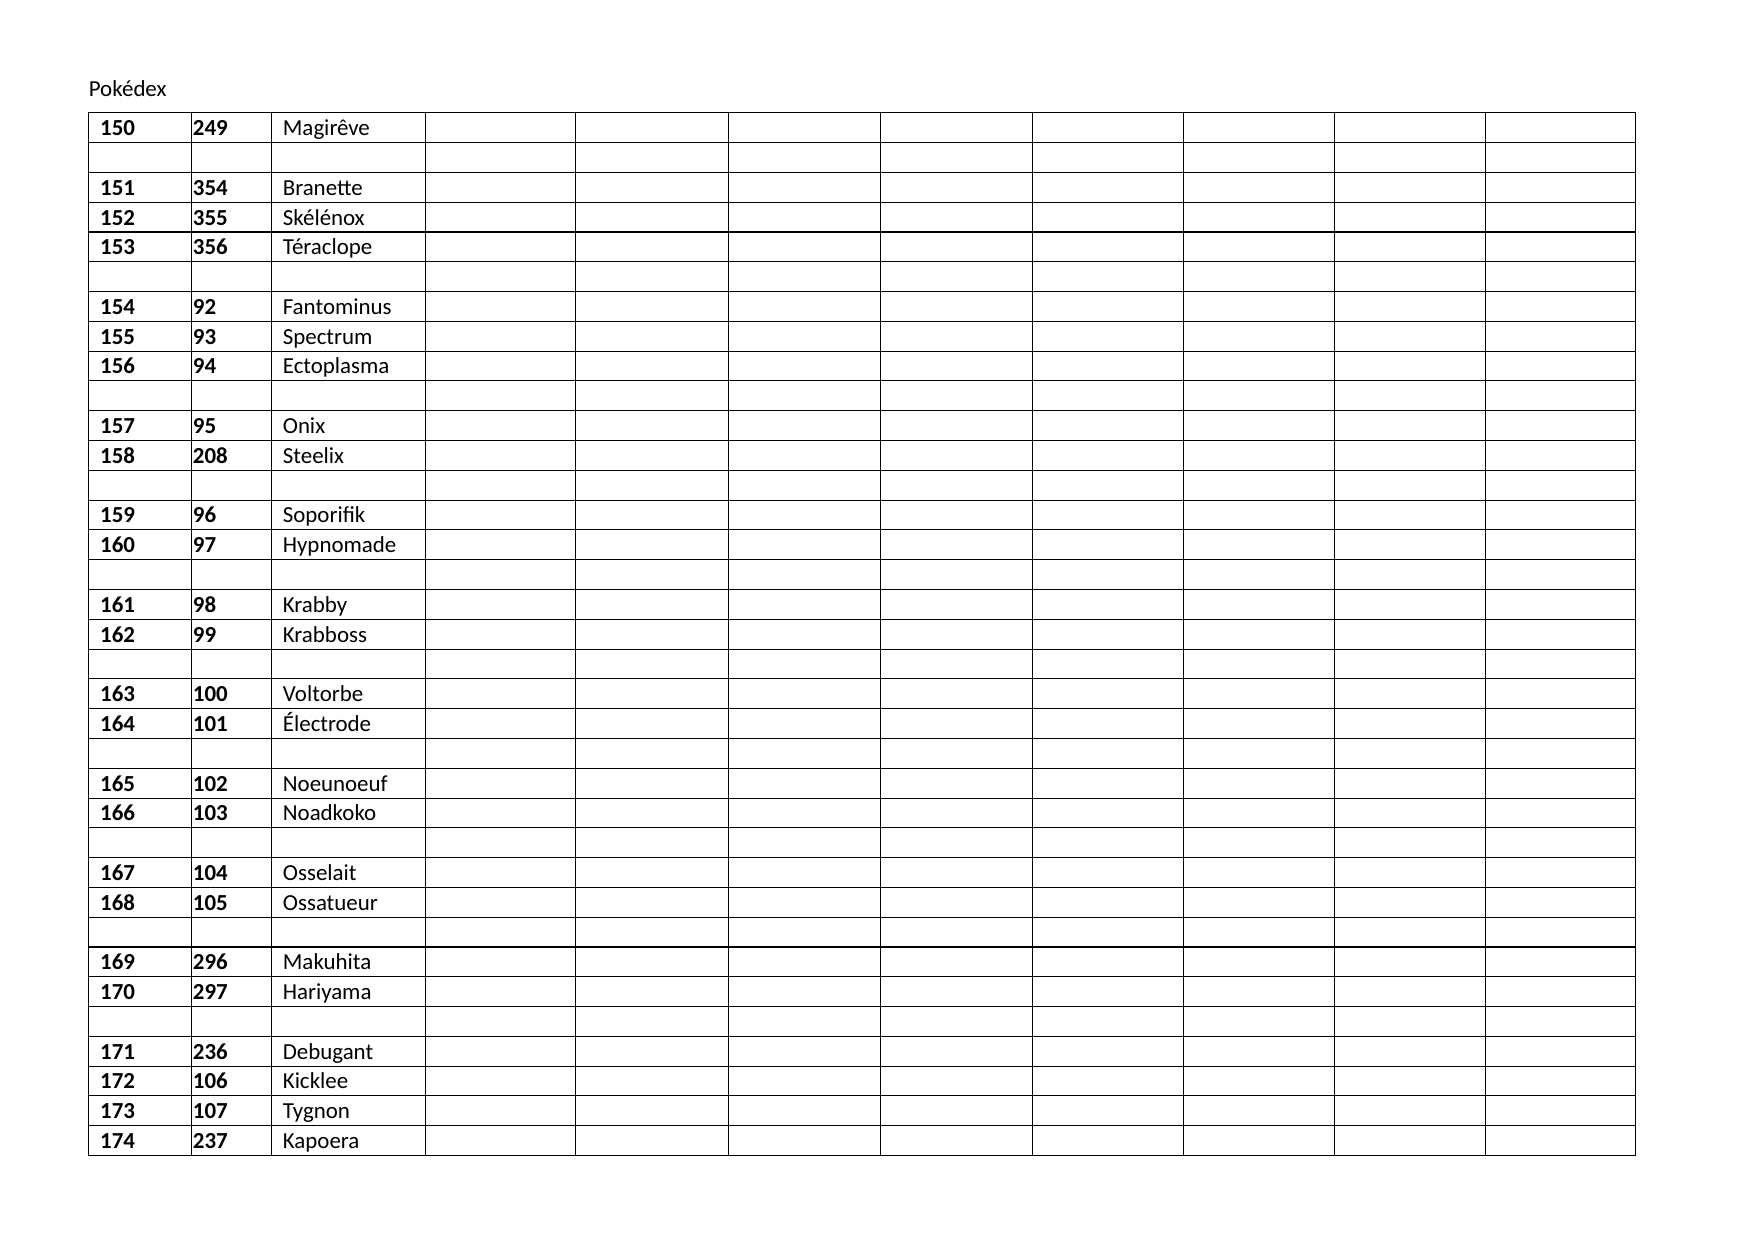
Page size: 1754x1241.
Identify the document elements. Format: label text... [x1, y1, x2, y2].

table_cell [729, 441, 880, 470]
table_cell [192, 262, 271, 291]
table_cell [426, 1126, 575, 1155]
table_cell [1184, 143, 1334, 172]
table_cell [426, 292, 575, 321]
table_cell [576, 113, 728, 142]
table_cell [1033, 888, 1183, 917]
table_cell [426, 352, 575, 380]
table_cell [1486, 381, 1635, 410]
table_cell [1033, 1096, 1183, 1125]
table_cell [1486, 530, 1635, 559]
table_cell 249 [192, 113, 271, 142]
table_cell [1335, 173, 1485, 202]
table_cell [881, 411, 1032, 440]
table_cell 107 [192, 1096, 271, 1125]
table_cell [1184, 501, 1334, 529]
table_cell [576, 471, 728, 499]
table_cell [272, 262, 425, 291]
table_cell [1486, 233, 1635, 261]
table_cell [576, 530, 728, 559]
table_cell [1486, 322, 1635, 351]
table_cell [1033, 799, 1183, 827]
table_cell [729, 173, 880, 202]
table_cell [576, 1007, 728, 1036]
table_cell [1486, 501, 1635, 529]
table_cell [881, 233, 1032, 261]
table_cell [881, 1037, 1032, 1066]
table_cell [881, 530, 1032, 559]
table_cell [1033, 650, 1183, 678]
table_cell [1335, 1096, 1485, 1125]
table_cell 165 [89, 769, 191, 797]
table_cell [729, 501, 880, 529]
table_cell [729, 1126, 880, 1155]
table_cell [881, 918, 1032, 946]
table_cell [1184, 411, 1334, 440]
table_cell [426, 888, 575, 917]
table_cell [881, 143, 1032, 172]
table_cell [1335, 769, 1485, 797]
table_cell [1486, 888, 1635, 917]
table_cell [881, 1067, 1032, 1095]
table_cell [426, 113, 575, 142]
table_cell [426, 918, 575, 946]
table_cell [729, 352, 880, 380]
table_cell [1033, 411, 1183, 440]
table_cell [729, 381, 880, 410]
table_cell [1184, 441, 1334, 470]
table_cell Skélénox [272, 203, 425, 231]
table_cell [1184, 322, 1334, 351]
table_cell [1335, 1126, 1485, 1155]
table_cell [89, 1007, 191, 1036]
table_cell [576, 590, 728, 619]
table_cell [89, 650, 191, 678]
table_cell [426, 858, 575, 887]
table_cell Kicklee [272, 1067, 425, 1095]
table_cell [729, 948, 880, 976]
table_cell [881, 948, 1032, 976]
table_cell [576, 858, 728, 887]
table_cell [1184, 471, 1334, 499]
table_cell [1486, 679, 1635, 708]
table_cell [1184, 828, 1334, 857]
table_cell [1335, 679, 1485, 708]
table_cell 297 [192, 977, 271, 1006]
table_cell [881, 471, 1032, 499]
table_cell Onix [272, 411, 425, 440]
table_cell [192, 918, 271, 946]
table_cell [1335, 411, 1485, 440]
table_cell [89, 262, 191, 291]
table_cell [1033, 501, 1183, 529]
table_cell [1184, 1037, 1334, 1066]
table_cell 150 [89, 113, 191, 142]
table_cell [192, 1007, 271, 1036]
table_cell [729, 233, 880, 261]
table_cell Branette [272, 173, 425, 202]
table_cell [426, 590, 575, 619]
table_cell 96 [192, 501, 271, 529]
table_cell [426, 650, 575, 678]
table_cell [89, 918, 191, 946]
table_cell [272, 471, 425, 499]
table_cell [1486, 799, 1635, 827]
table_cell 156 [89, 352, 191, 380]
table_cell [1184, 739, 1334, 768]
table_cell [1335, 441, 1485, 470]
table_cell Tygnon [272, 1096, 425, 1125]
table_cell Magirêve [272, 113, 425, 142]
table_cell 155 [89, 322, 191, 351]
table_cell [89, 560, 191, 589]
table_cell [576, 739, 728, 768]
table_cell [881, 352, 1032, 380]
table_cell [1486, 709, 1635, 738]
table_cell [881, 650, 1032, 678]
table_cell [881, 709, 1032, 738]
table_cell [576, 441, 728, 470]
table_cell Spectrum [272, 322, 425, 351]
table_cell [89, 739, 191, 768]
table_cell [881, 203, 1032, 231]
table_cell Hariyama [272, 977, 425, 1006]
table_cell [1335, 590, 1485, 619]
table_cell [1033, 739, 1183, 768]
table_cell [1033, 471, 1183, 499]
table_cell [881, 1096, 1032, 1125]
table_cell [426, 1096, 575, 1125]
table_cell [1486, 560, 1635, 589]
table_cell [426, 1067, 575, 1095]
table_cell [729, 828, 880, 857]
table_cell [881, 292, 1032, 321]
table_cell Debugant [272, 1037, 425, 1066]
table_cell [1335, 471, 1485, 499]
table_cell [1486, 143, 1635, 172]
table_cell [1033, 1067, 1183, 1095]
table_cell Voltorbe [272, 679, 425, 708]
table_cell [576, 411, 728, 440]
table_cell [1033, 292, 1183, 321]
table_cell 158 [89, 441, 191, 470]
table_cell [729, 530, 880, 559]
table_cell [1033, 560, 1183, 589]
table_cell [729, 143, 880, 172]
table_cell [576, 292, 728, 321]
table_cell [89, 471, 191, 499]
table_cell [426, 262, 575, 291]
table_cell [1184, 650, 1334, 678]
table_cell [1486, 918, 1635, 946]
table_cell [881, 560, 1032, 589]
table_cell [576, 650, 728, 678]
table_cell 169 [89, 948, 191, 976]
table_cell [1486, 948, 1635, 976]
table_cell [576, 888, 728, 917]
table_cell [426, 322, 575, 351]
table_cell [1184, 292, 1334, 321]
table_cell [1486, 113, 1635, 142]
table_cell [192, 560, 271, 589]
table_cell [1184, 769, 1334, 797]
table_cell [1033, 590, 1183, 619]
table_cell Hypnomade [272, 530, 425, 559]
table_cell [1335, 650, 1485, 678]
table_cell [1033, 113, 1183, 142]
table_cell [1486, 203, 1635, 231]
table_cell [1486, 471, 1635, 499]
table_cell [426, 620, 575, 648]
table_cell [426, 1007, 575, 1036]
table_cell [576, 1126, 728, 1155]
table_cell [1486, 352, 1635, 380]
table_cell [1033, 1007, 1183, 1036]
table_cell 152 [89, 203, 191, 231]
table_cell [1335, 233, 1485, 261]
table_cell [1486, 411, 1635, 440]
table_cell [272, 739, 425, 768]
table_cell [1184, 203, 1334, 231]
table_cell 106 [192, 1067, 271, 1095]
table_cell [729, 203, 880, 231]
table_cell [1335, 1007, 1485, 1036]
table_cell 93 [192, 322, 271, 351]
table_cell [1184, 530, 1334, 559]
table_cell Krabby [272, 590, 425, 619]
table_cell [729, 650, 880, 678]
table_cell [1033, 1037, 1183, 1066]
table_cell [426, 173, 575, 202]
table_cell [1184, 1096, 1334, 1125]
table_cell [1335, 560, 1485, 589]
table_cell [1486, 173, 1635, 202]
table_cell [729, 799, 880, 827]
table_cell [729, 918, 880, 946]
table_cell [426, 530, 575, 559]
table_cell 98 [192, 590, 271, 619]
table_cell 296 [192, 948, 271, 976]
table_cell [576, 203, 728, 231]
table_cell [729, 709, 880, 738]
table_cell 208 [192, 441, 271, 470]
table_cell 159 [89, 501, 191, 529]
table_cell 167 [89, 858, 191, 887]
table_cell [426, 1037, 575, 1066]
table_cell [1184, 1007, 1334, 1036]
table_cell [1486, 1126, 1635, 1155]
table_cell [881, 828, 1032, 857]
table_cell [576, 233, 728, 261]
table_cell [1033, 918, 1183, 946]
table_cell [426, 769, 575, 797]
table_cell [426, 411, 575, 440]
table_cell [881, 769, 1032, 797]
table_cell [1486, 828, 1635, 857]
table_cell 154 [89, 292, 191, 321]
table_cell 355 [192, 203, 271, 231]
table_cell [576, 381, 728, 410]
table_cell 173 [89, 1096, 191, 1125]
table_cell [1335, 1037, 1485, 1066]
table_cell [89, 381, 191, 410]
table_cell [1486, 441, 1635, 470]
table_cell [881, 381, 1032, 410]
table_cell 97 [192, 530, 271, 559]
table_cell [1184, 679, 1334, 708]
table_cell [576, 501, 728, 529]
table_cell [426, 233, 575, 261]
table_cell [729, 888, 880, 917]
table_cell [1184, 1067, 1334, 1095]
table_cell [426, 679, 575, 708]
table_cell [1486, 620, 1635, 648]
table_cell [1184, 233, 1334, 261]
table_cell [881, 173, 1032, 202]
table_cell 174 [89, 1126, 191, 1155]
table_cell 164 [89, 709, 191, 738]
table_cell [1033, 262, 1183, 291]
table_cell 94 [192, 352, 271, 380]
table_cell [426, 709, 575, 738]
table_cell [1486, 292, 1635, 321]
table_cell [729, 739, 880, 768]
table_cell [729, 411, 880, 440]
table_cell [1335, 113, 1485, 142]
table_cell [576, 620, 728, 648]
table_cell [426, 948, 575, 976]
table_cell Ectoplasma [272, 352, 425, 380]
table_cell [1184, 888, 1334, 917]
table_cell [1335, 143, 1485, 172]
table_cell [576, 1037, 728, 1066]
table_cell [881, 977, 1032, 1006]
table_cell [1335, 262, 1485, 291]
table_cell [881, 739, 1032, 768]
table_cell [192, 143, 271, 172]
table_cell [1335, 799, 1485, 827]
table_cell [1184, 709, 1334, 738]
table_cell [576, 709, 728, 738]
table_cell 105 [192, 888, 271, 917]
table_cell [1335, 203, 1485, 231]
table_cell [426, 739, 575, 768]
table_cell [576, 769, 728, 797]
table_cell [1486, 769, 1635, 797]
table_cell [729, 590, 880, 619]
table_cell [881, 858, 1032, 887]
table_cell [1335, 739, 1485, 768]
table_cell [881, 322, 1032, 351]
table_cell [1033, 352, 1183, 380]
table_cell [1486, 1007, 1635, 1036]
table_cell [881, 679, 1032, 708]
table_cell [1033, 679, 1183, 708]
table_cell [192, 650, 271, 678]
table_cell [1335, 858, 1485, 887]
table_cell [729, 858, 880, 887]
table_cell 160 [89, 530, 191, 559]
table_cell 153 [89, 233, 191, 261]
table_cell [89, 828, 191, 857]
table_cell [1184, 590, 1334, 619]
table_cell [576, 173, 728, 202]
table_cell [729, 560, 880, 589]
table_cell [881, 799, 1032, 827]
table_cell [576, 918, 728, 946]
table_cell [1184, 113, 1334, 142]
table_cell [426, 381, 575, 410]
table_cell [272, 918, 425, 946]
table_cell Makuhita [272, 948, 425, 976]
table_cell [1184, 381, 1334, 410]
table_cell 356 [192, 233, 271, 261]
table_cell [1486, 590, 1635, 619]
table_cell [576, 1067, 728, 1095]
table_cell 172 [89, 1067, 191, 1095]
table_cell [1033, 948, 1183, 976]
table_cell 102 [192, 769, 271, 797]
table_cell [1335, 888, 1485, 917]
table_cell [576, 143, 728, 172]
table_cell [1184, 858, 1334, 887]
table_cell [1184, 262, 1334, 291]
table_cell [1184, 352, 1334, 380]
table_cell [1486, 858, 1635, 887]
table_cell 170 [89, 977, 191, 1006]
table_cell [192, 381, 271, 410]
table_cell [1033, 441, 1183, 470]
table_cell Steelix [272, 441, 425, 470]
table_cell [729, 679, 880, 708]
table_cell [426, 143, 575, 172]
table_cell [1184, 977, 1334, 1006]
table_cell [729, 620, 880, 648]
table_cell 354 [192, 173, 271, 202]
table_cell 157 [89, 411, 191, 440]
table_cell [881, 1007, 1032, 1036]
table_cell [1335, 352, 1485, 380]
table_cell [272, 143, 425, 172]
table_cell [192, 739, 271, 768]
table_cell [576, 560, 728, 589]
table_cell [729, 1007, 880, 1036]
table_cell [729, 977, 880, 1006]
table_cell [1033, 233, 1183, 261]
table_cell [576, 948, 728, 976]
table_cell [1033, 1126, 1183, 1155]
table_cell [1335, 828, 1485, 857]
table_cell [1184, 918, 1334, 946]
table_cell 103 [192, 799, 271, 827]
table_cell [1033, 828, 1183, 857]
table_cell [1335, 977, 1485, 1006]
table_cell [576, 828, 728, 857]
table_cell [1033, 620, 1183, 648]
table_cell Ossatueur [272, 888, 425, 917]
table_cell [881, 620, 1032, 648]
table_cell [1486, 1067, 1635, 1095]
table_cell [1033, 769, 1183, 797]
table_cell [1486, 1037, 1635, 1066]
table_cell [426, 471, 575, 499]
table_cell [729, 262, 880, 291]
table_cell 168 [89, 888, 191, 917]
table_cell [89, 143, 191, 172]
table_cell [1335, 322, 1485, 351]
table_cell [881, 262, 1032, 291]
table_cell 236 [192, 1037, 271, 1066]
table_cell [1335, 381, 1485, 410]
table_cell [1335, 620, 1485, 648]
table_cell [576, 352, 728, 380]
table_cell [1486, 650, 1635, 678]
table_cell [426, 977, 575, 1006]
table_cell [1033, 530, 1183, 559]
table_cell [1184, 620, 1334, 648]
table_cell [576, 322, 728, 351]
table_cell [426, 203, 575, 231]
table_cell [272, 828, 425, 857]
table_cell 104 [192, 858, 271, 887]
table_cell Électrode [272, 709, 425, 738]
table_cell Noadkoko [272, 799, 425, 827]
table_cell [576, 679, 728, 708]
table_cell 161 [89, 590, 191, 619]
table_cell [272, 650, 425, 678]
table_cell Téraclope [272, 233, 425, 261]
table_cell [426, 501, 575, 529]
table_cell [1033, 203, 1183, 231]
table_cell [192, 828, 271, 857]
table_cell [1184, 948, 1334, 976]
table_cell 163 [89, 679, 191, 708]
table_cell [1486, 977, 1635, 1006]
table_cell [729, 113, 880, 142]
table_cell [1335, 530, 1485, 559]
table_cell Osselait [272, 858, 425, 887]
table_cell Soporifik [272, 501, 425, 529]
table_cell [1184, 1126, 1334, 1155]
table_cell [1184, 799, 1334, 827]
table_cell [1033, 173, 1183, 202]
table_cell [272, 1007, 425, 1036]
table_cell Krabboss [272, 620, 425, 648]
table_cell [881, 113, 1032, 142]
table_cell 166 [89, 799, 191, 827]
table_cell [1335, 1067, 1485, 1095]
table_cell [1335, 709, 1485, 738]
table_cell [1486, 262, 1635, 291]
table_cell [192, 471, 271, 499]
table_cell 237 [192, 1126, 271, 1155]
table_cell [272, 381, 425, 410]
table_cell [576, 262, 728, 291]
table_cell [576, 977, 728, 1006]
table_cell Noeunoeuf [272, 769, 425, 797]
table_cell [1033, 709, 1183, 738]
table_cell [1486, 739, 1635, 768]
table_cell 151 [89, 173, 191, 202]
table_cell [729, 769, 880, 797]
table_cell [1033, 381, 1183, 410]
table_cell Kapoera [272, 1126, 425, 1155]
table_cell 100 [192, 679, 271, 708]
table_cell [272, 560, 425, 589]
table_cell [881, 1126, 1032, 1155]
table_cell Fantominus [272, 292, 425, 321]
table_cell [426, 828, 575, 857]
table_cell [729, 322, 880, 351]
table_cell [881, 590, 1032, 619]
table_cell 95 [192, 411, 271, 440]
table_cell [1033, 322, 1183, 351]
table_cell 101 [192, 709, 271, 738]
table_cell [1033, 143, 1183, 172]
table_cell [426, 441, 575, 470]
table_cell [881, 888, 1032, 917]
table_cell [1335, 948, 1485, 976]
table_cell [1184, 560, 1334, 589]
table_cell [1486, 1096, 1635, 1125]
table_cell [1184, 173, 1334, 202]
table_cell [576, 799, 728, 827]
table_cell [1335, 501, 1485, 529]
table_cell [881, 441, 1032, 470]
table_cell 92 [192, 292, 271, 321]
table_cell 99 [192, 620, 271, 648]
table_cell [729, 1067, 880, 1095]
table_cell [729, 471, 880, 499]
table_cell [1033, 858, 1183, 887]
table_cell [426, 560, 575, 589]
table_cell [1335, 292, 1485, 321]
table_cell [729, 1037, 880, 1066]
table_cell [729, 1096, 880, 1125]
table_cell [881, 501, 1032, 529]
table_cell [1033, 977, 1183, 1006]
table_cell [576, 1096, 728, 1125]
table_cell [729, 292, 880, 321]
table_cell 162 [89, 620, 191, 648]
table_cell 171 [89, 1037, 191, 1066]
table_cell [426, 799, 575, 827]
table_cell [1335, 918, 1485, 946]
